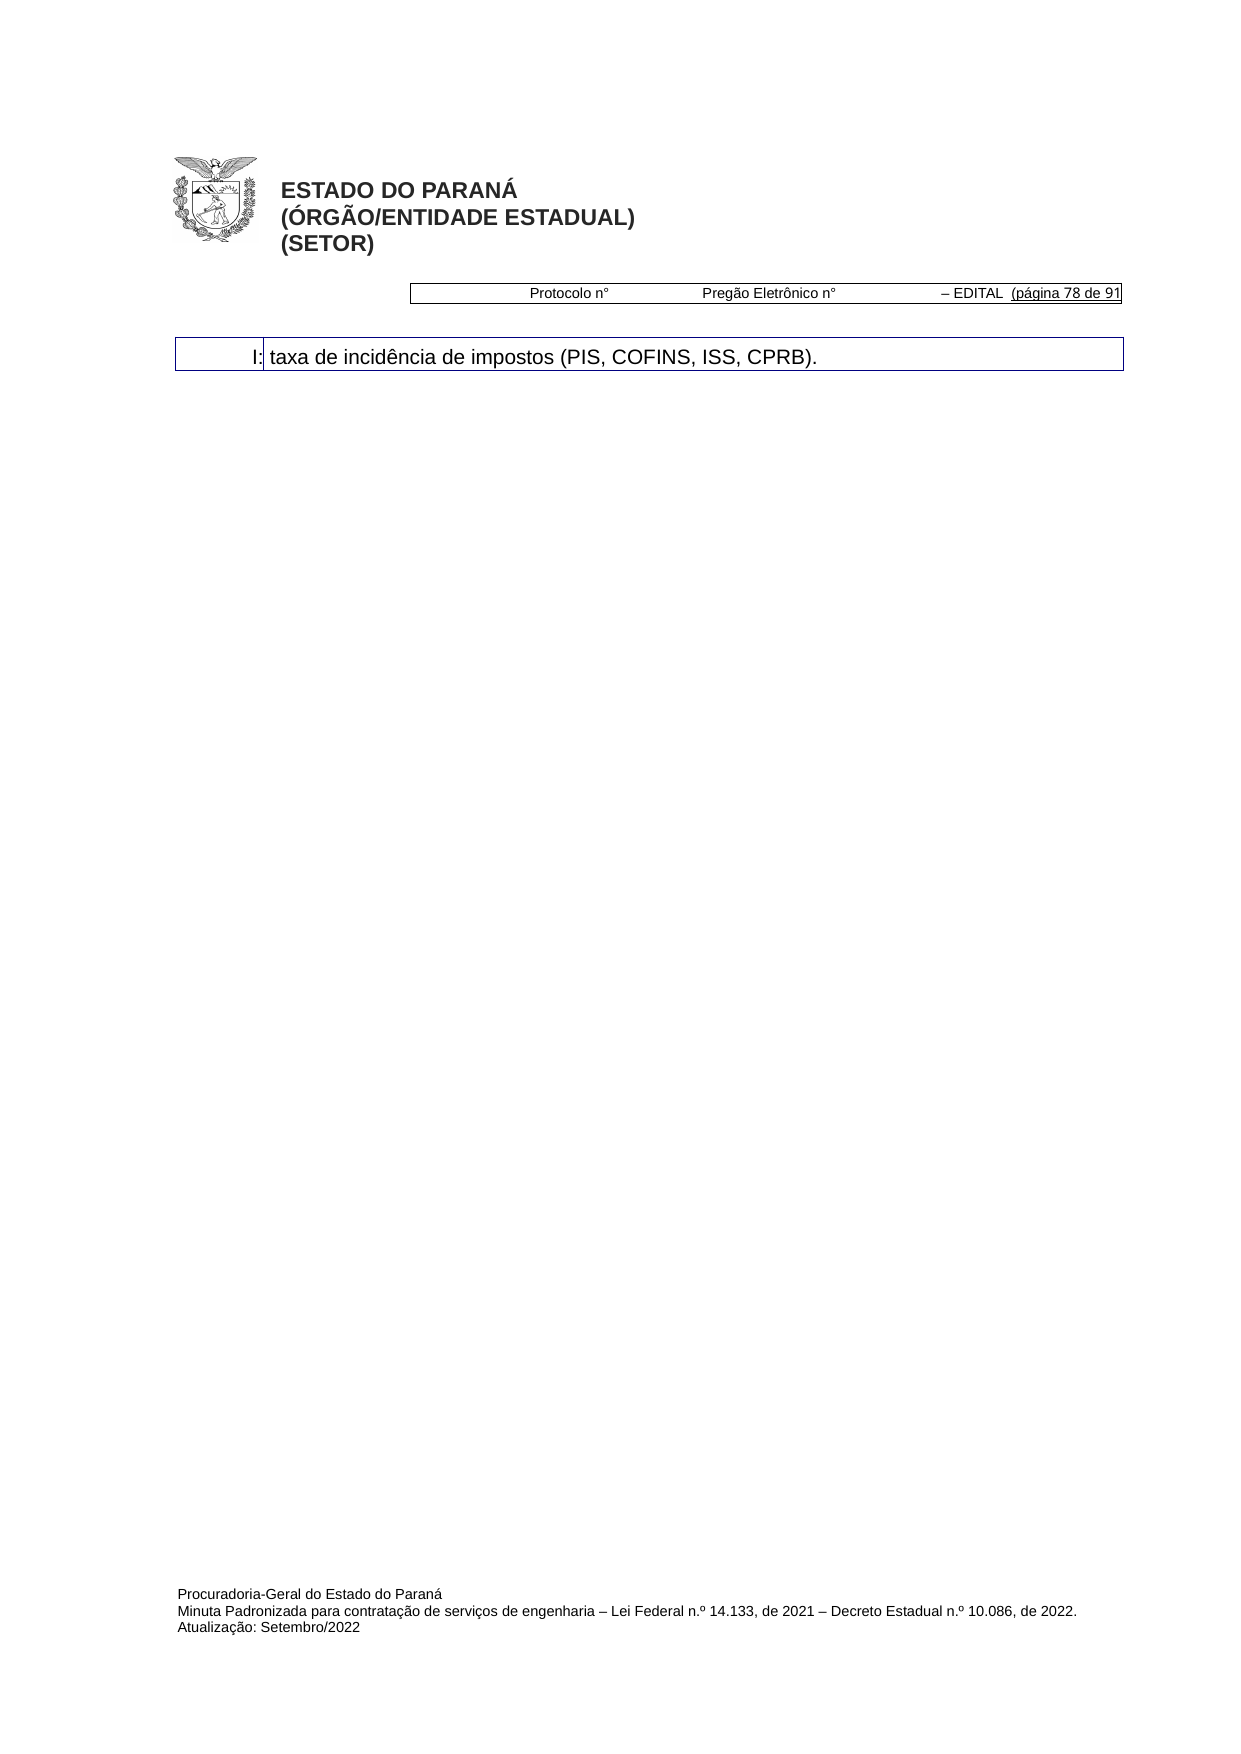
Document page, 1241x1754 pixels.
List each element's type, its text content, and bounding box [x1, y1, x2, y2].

table_cell [176, 371, 1123, 401]
table_cell taxa de incidência de impostos (PIS, COFINS, ISS, CPRB). [264, 338, 1123, 370]
table_cell I: [176, 338, 263, 370]
picture [172, 156, 259, 243]
